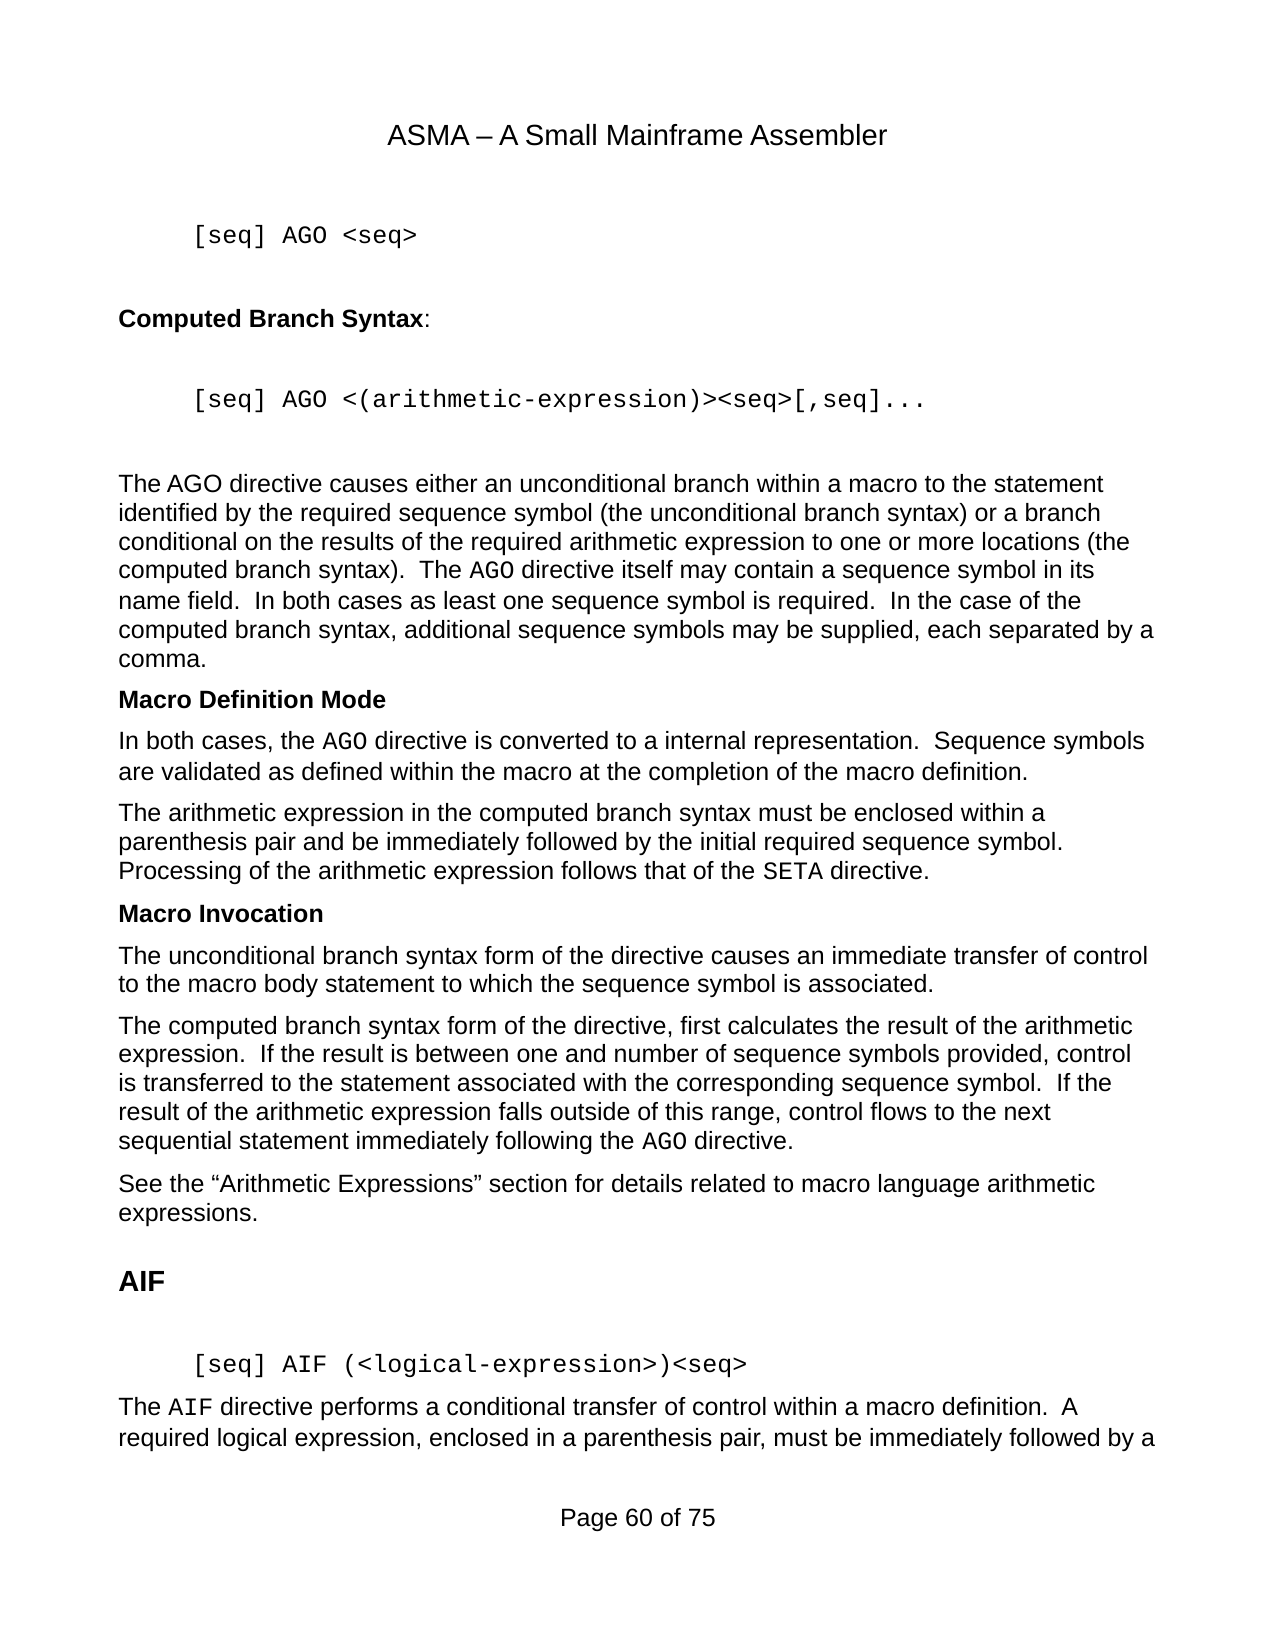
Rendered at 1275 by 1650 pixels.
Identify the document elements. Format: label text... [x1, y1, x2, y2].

text See the “Arithmetic Expressions” section for details related to macro language arithmetic expressions. [118, 1169, 1157, 1227]
text The AGO directive causes either an unconditional branch within a macro to the statement identified by the required sequence symbol (the unconditional branch syntax) or a branch conditional on the results of the required arithmetic expression to one or more locations (the computed branch syntax). The AGO directive itself may contain a sequence symbol in its name field. In both cases as least one sequence symbol is required. In the case of the computed branch syntax, additional sequence symbols may be supplied, each separated by a comma. [118, 469, 1157, 672]
text [seq] AGO <(arithmetic-expression)><seq>[,seq]... [192, 387, 1157, 415]
text Macro Definition Mode [118, 685, 1157, 714]
text The AIF directive performs a conditional transfer of control within a macro definition. A required logical expression, enclosed in a parenthesis pair, must be immediately followed by a [118, 1392, 1157, 1452]
text [seq] AGO <seq> [192, 222, 1157, 251]
text The arithmetic expression in the computed branch syntax must be enclosed within a parenthesis pair and be immediately followed by the initial required sequence symbol. Processing of the arithmetic expression follows that of the SETA directive. [118, 798, 1157, 887]
subtitle AIF [118, 1264, 1157, 1298]
text The computed branch syntax form of the directive, first calculates the result of the arithmetic expression. If the result is between one and number of sequence symbols provided, control is transferred to the statement associated with the corresponding sequence symbol. If the result of the arithmetic expression falls outside of this range, control flows to the next sequential statement immediately following the AGO directive. [118, 1011, 1157, 1157]
text [seq] AIF (<logical-expression>)<seq> [192, 1351, 1157, 1380]
text Computed Branch Syntax: [118, 304, 1157, 333]
text The unconditional branch syntax form of the directive causes an immediate transfer of control to the macro body statement to which the sequence symbol is associated. [118, 941, 1157, 998]
text Macro Invocation [118, 899, 1157, 928]
text In both cases, the AGO directive is converted to a internal representation. Sequence symbols are validated as defined within the macro at the completion of the macro definition. [118, 726, 1157, 786]
